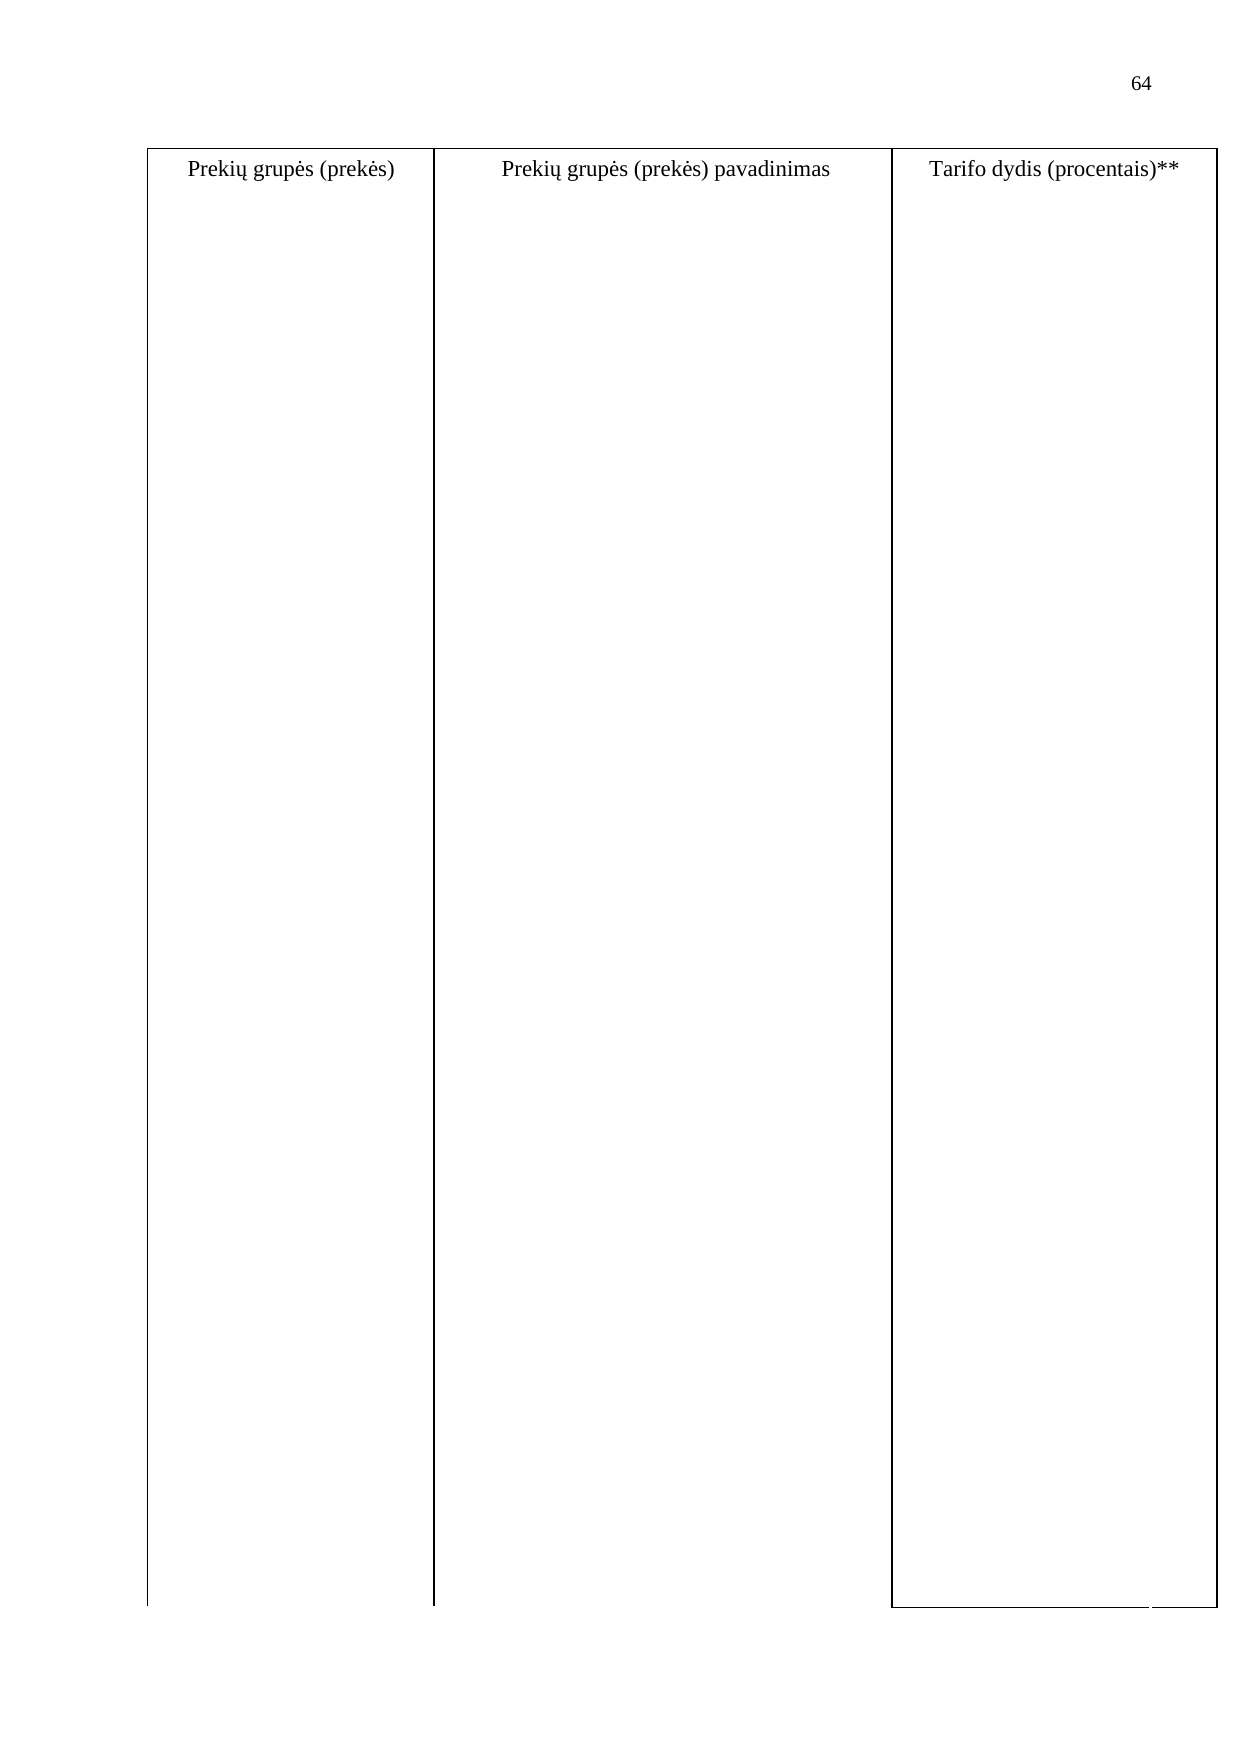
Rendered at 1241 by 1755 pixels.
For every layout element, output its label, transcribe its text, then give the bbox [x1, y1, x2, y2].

table_header Prekių grupės (prekės) pavadinimas [435, 149, 891, 1606]
table_header Tarifo dydis (procentais)** [893, 149, 1216, 1606]
table_header Prekių grupės (prekės) [148, 149, 433, 1606]
